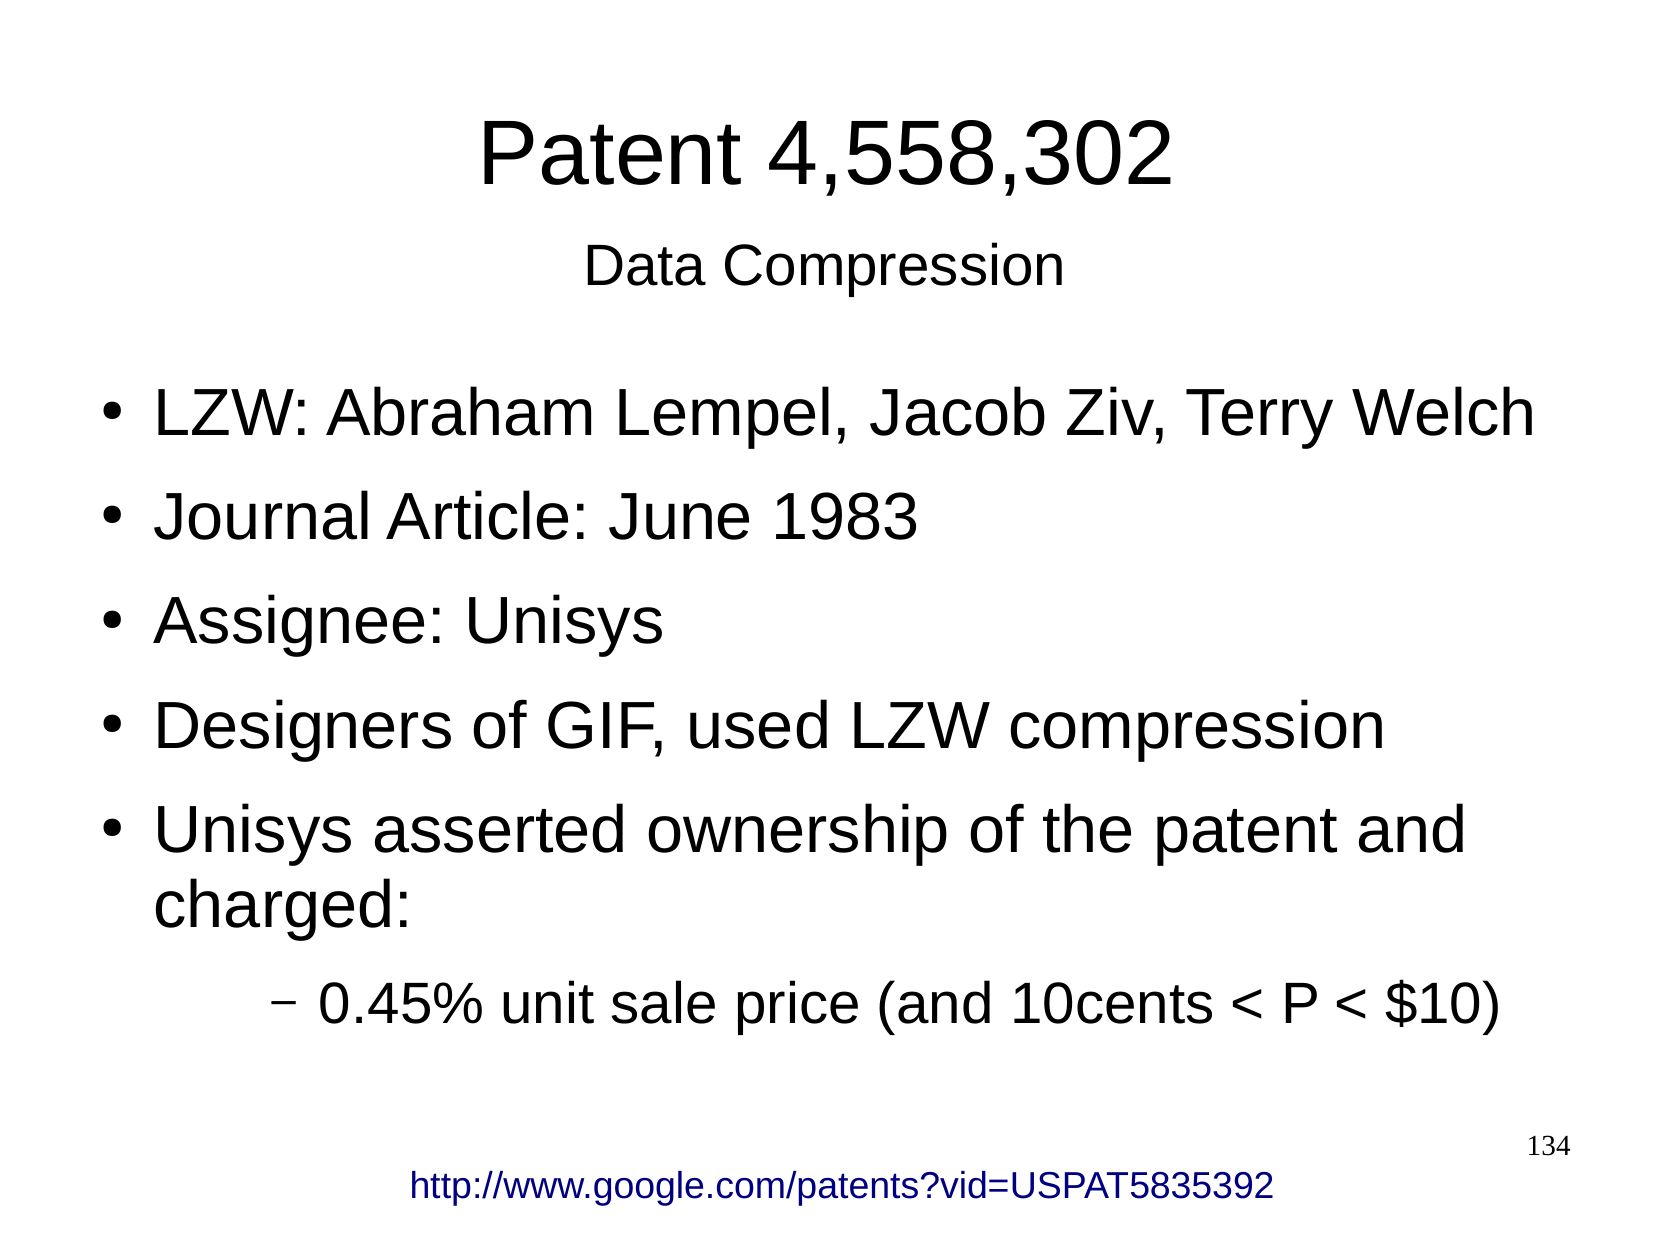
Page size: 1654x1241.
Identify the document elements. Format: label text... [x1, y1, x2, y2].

list LZW: Abraham Lempel, Jacob Ziv, Terry Welch Journal Article: June 1983 Assignee: Unisys Designers of GIF, used LZW compression Unisys asserted ownership of the patent and charged: 0.45% unit sale price (and 10cents < P < $10) [82, 375, 1571, 1094]
text_box http://www.google.com/patents?vid=USPAT5835392 [382, 1157, 1313, 1215]
title Patent 4,558,302 [82, 49, 1571, 225]
text_box Data Compression [75, 225, 1576, 305]
